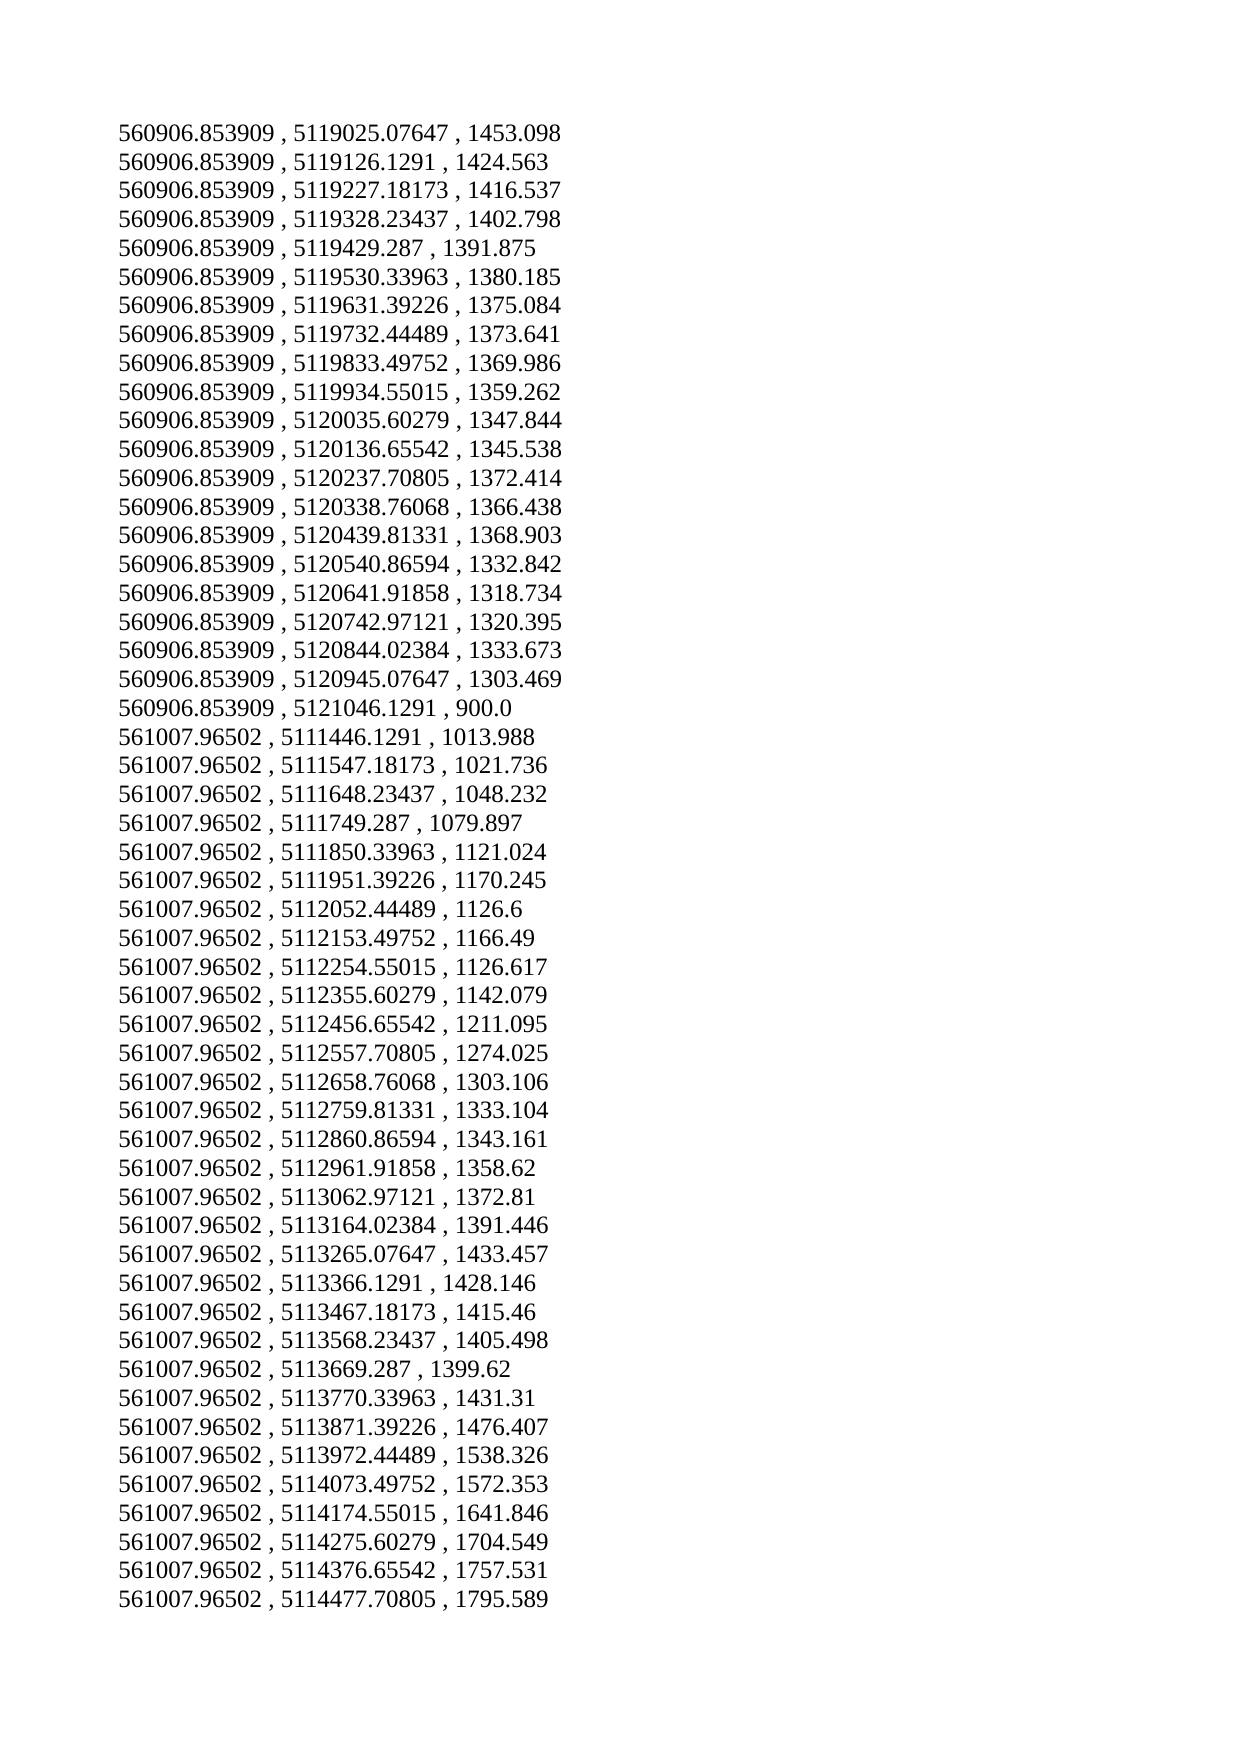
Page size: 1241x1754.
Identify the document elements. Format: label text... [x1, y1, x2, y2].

text 560906.853909 , 5119227.18173 , 1416.537 [118, 176, 1122, 204]
text 561007.96502 , 5114174.55015 , 1641.846 [118, 1498, 1122, 1527]
text 561007.96502 , 5114275.60279 , 1704.549 [118, 1527, 1122, 1556]
text 561007.96502 , 5111749.287 , 1079.897 [118, 808, 1122, 837]
text 561007.96502 , 5113366.1291 , 1428.146 [118, 1268, 1122, 1297]
text 561007.96502 , 5113467.18173 , 1415.46 [118, 1297, 1122, 1326]
text 561007.96502 , 5112860.86594 , 1343.161 [118, 1124, 1122, 1153]
text 561007.96502 , 5112355.60279 , 1142.079 [118, 981, 1122, 1009]
text 560906.853909 , 5120338.76068 , 1366.438 [118, 492, 1122, 521]
text 560906.853909 , 5120136.65542 , 1345.538 [118, 434, 1122, 463]
text 561007.96502 , 5114477.70805 , 1795.589 [118, 1584, 1122, 1613]
text 561007.96502 , 5113062.97121 , 1372.81 [118, 1182, 1122, 1211]
text 561007.96502 , 5113972.44489 , 1538.326 [118, 1441, 1122, 1469]
text 561007.96502 , 5113164.02384 , 1391.446 [118, 1211, 1122, 1239]
text 560906.853909 , 5119530.33963 , 1380.185 [118, 262, 1122, 291]
text 561007.96502 , 5113669.287 , 1399.62 [118, 1354, 1122, 1383]
text 561007.96502 , 5112759.81331 , 1333.104 [118, 1096, 1122, 1124]
text 560906.853909 , 5120035.60279 , 1347.844 [118, 406, 1122, 434]
text 561007.96502 , 5112052.44489 , 1126.6 [118, 894, 1122, 923]
text 560906.853909 , 5119631.39226 , 1375.084 [118, 291, 1122, 319]
text 561007.96502 , 5111547.18173 , 1021.736 [118, 751, 1122, 779]
text 561007.96502 , 5112961.91858 , 1358.62 [118, 1153, 1122, 1182]
text 561007.96502 , 5113568.23437 , 1405.498 [118, 1326, 1122, 1354]
text 560906.853909 , 5120945.07647 , 1303.469 [118, 664, 1122, 693]
text 560906.853909 , 5121046.1291 , 900.0 [118, 693, 1122, 722]
text 560906.853909 , 5119429.287 , 1391.875 [118, 233, 1122, 262]
text 561007.96502 , 5114376.65542 , 1757.531 [118, 1556, 1122, 1584]
text 561007.96502 , 5111951.39226 , 1170.245 [118, 866, 1122, 894]
text 560906.853909 , 5119126.1291 , 1424.563 [118, 147, 1122, 176]
text 560906.853909 , 5119732.44489 , 1373.641 [118, 319, 1122, 348]
text 560906.853909 , 5119025.07647 , 1453.098 [118, 118, 1122, 147]
text 560906.853909 , 5120540.86594 , 1332.842 [118, 549, 1122, 578]
text 560906.853909 , 5120844.02384 , 1333.673 [118, 636, 1122, 664]
text 561007.96502 , 5112153.49752 , 1166.49 [118, 923, 1122, 952]
text 561007.96502 , 5112254.55015 , 1126.617 [118, 952, 1122, 981]
text 561007.96502 , 5111446.1291 , 1013.988 [118, 722, 1122, 751]
text 561007.96502 , 5112557.70805 , 1274.025 [118, 1038, 1122, 1067]
text 561007.96502 , 5113871.39226 , 1476.407 [118, 1412, 1122, 1441]
text 560906.853909 , 5120237.70805 , 1372.414 [118, 463, 1122, 492]
text 561007.96502 , 5111850.33963 , 1121.024 [118, 837, 1122, 866]
text 560906.853909 , 5120439.81331 , 1368.903 [118, 521, 1122, 549]
text 560906.853909 , 5119328.23437 , 1402.798 [118, 204, 1122, 233]
text 560906.853909 , 5120641.91858 , 1318.734 [118, 578, 1122, 607]
text 560906.853909 , 5119833.49752 , 1369.986 [118, 348, 1122, 377]
text 561007.96502 , 5114073.49752 , 1572.353 [118, 1469, 1122, 1498]
text 561007.96502 , 5112658.76068 , 1303.106 [118, 1067, 1122, 1096]
text 560906.853909 , 5119934.55015 , 1359.262 [118, 377, 1122, 406]
text 560906.853909 , 5120742.97121 , 1320.395 [118, 607, 1122, 636]
text 561007.96502 , 5113770.33963 , 1431.31 [118, 1383, 1122, 1412]
text 561007.96502 , 5113265.07647 , 1433.457 [118, 1239, 1122, 1268]
text 561007.96502 , 5112456.65542 , 1211.095 [118, 1009, 1122, 1038]
text 561007.96502 , 5111648.23437 , 1048.232 [118, 779, 1122, 808]
